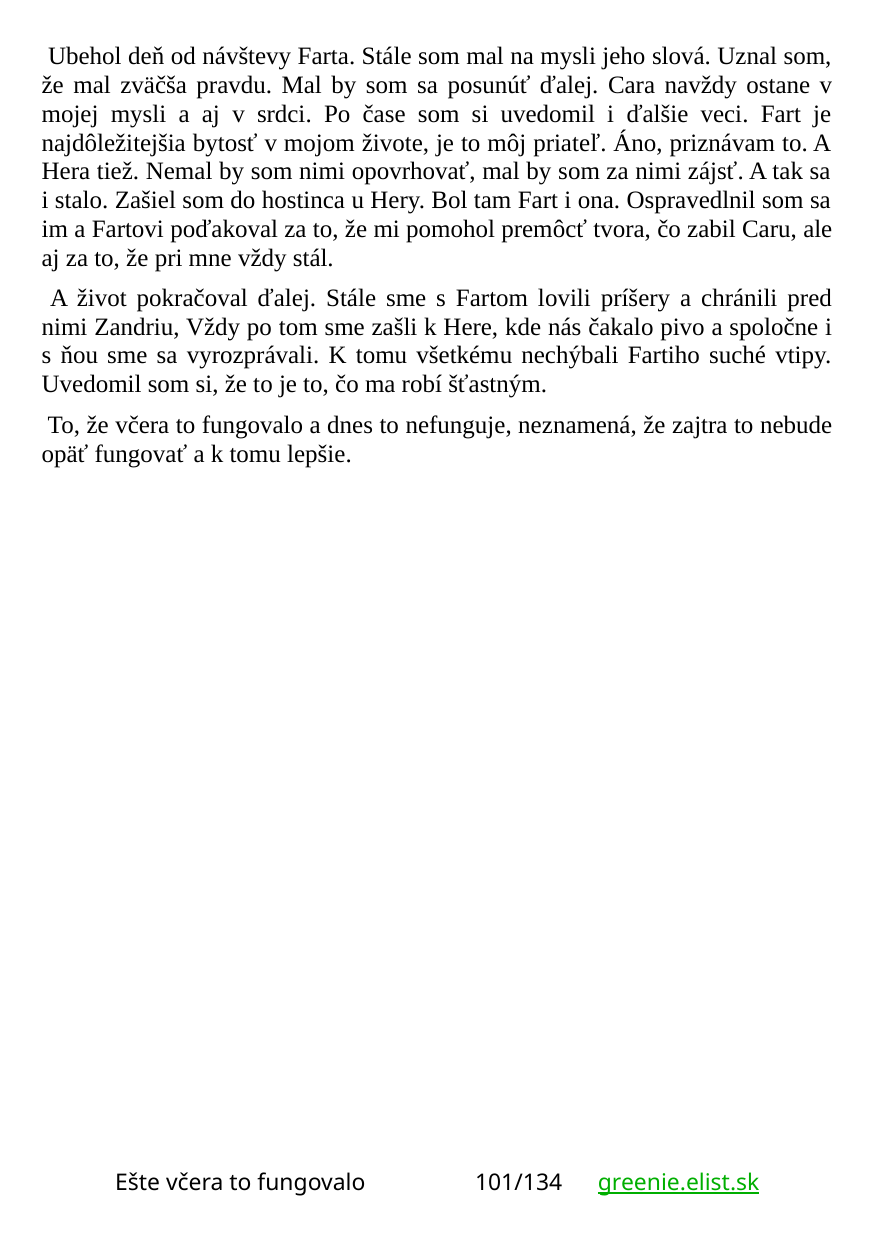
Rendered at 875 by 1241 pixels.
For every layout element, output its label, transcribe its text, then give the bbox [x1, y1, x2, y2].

text Ubehol deň od návštevy Farta. Stále som mal na mysli jeho slová. Uznal som, že mal zväčša pravdu. Mal by som sa posunúť ďalej. Cara navždy ostane v mojej mysli a aj v srdci. Po čase som si uvedomil i ďalšie veci. Fart je najdôležitejšia bytosť v mojom živote, je to môj priateľ. Áno, priznávam to. A Hera tiež. Nemal by som nimi opovrhovať, mal by som za nimi zájsť. A tak sa i stalo. Zašiel som do hostinca u Hery. Bol tam Fart i ona. Ospravedlnil som sa im a Fartovi poďakoval za to, že mi pomohol premôcť tvora, čo zabil Caru, ale aj za to, že pri mne vždy stál. [41, 41, 833, 271]
text To, že včera to fungovalo a dnes to nefunguje, neznamená, že zajtra to nebude opäť fungovať a k tomu lepšie. [41, 410, 833, 467]
text A život pokračoval ďalej. Stále sme s Fartom lovili príšery a chránili pred nimi Zandriu, Vždy po tom sme zašli k Here, kde nás čakalo pivo a spoločne i s ňou sme sa vyrozprávali. K tomu všetkému nechýbali Fartiho suché vtipy. Uvedomil som si, že to je to, čo ma robí šťastným. [41, 283, 833, 398]
